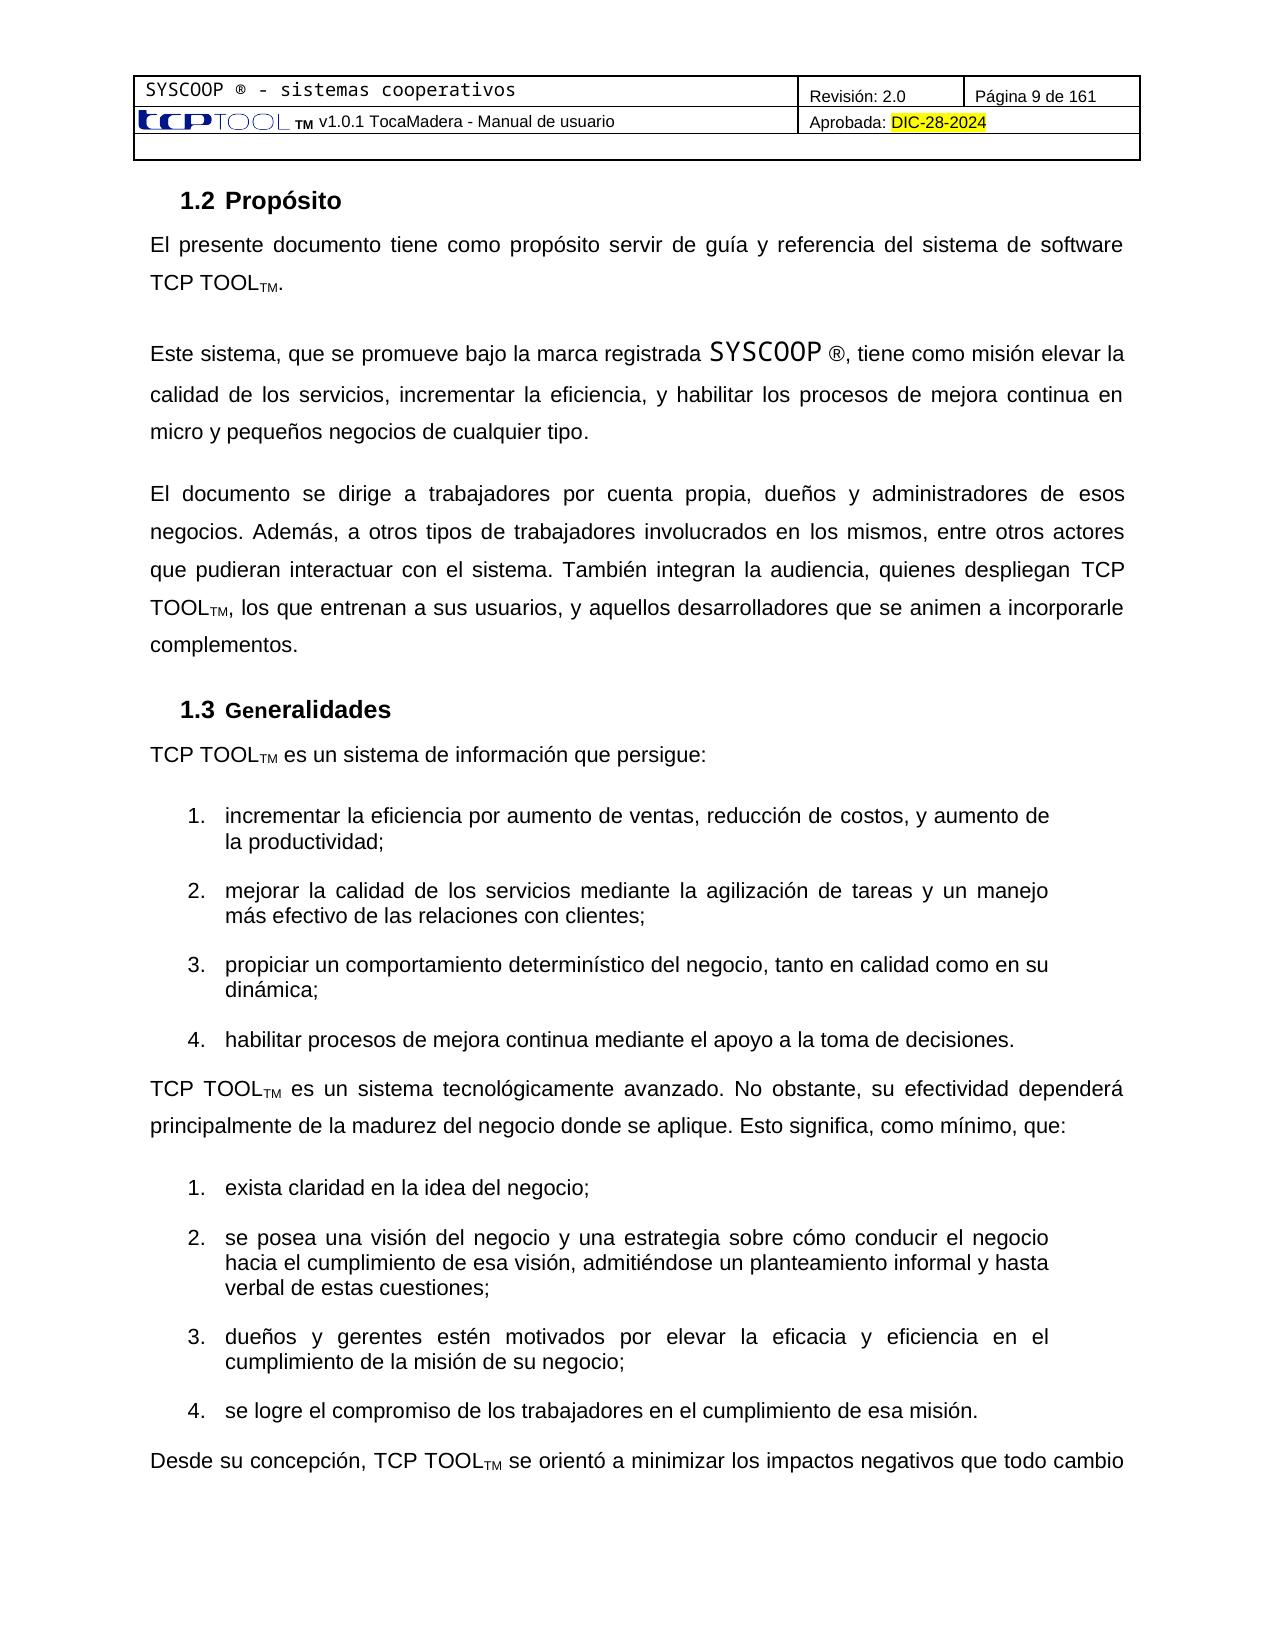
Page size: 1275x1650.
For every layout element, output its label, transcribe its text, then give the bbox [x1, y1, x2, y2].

text El presente documento tiene como propósito servir de guía y referencia del sistema de software TCP TOOLTM. [150, 232, 1125, 295]
list propiciar un comportamiento determinístico del negocio, tanto en calidad como en su dinámica; [187, 952, 1050, 1002]
list mejorar la calidad de los servicios mediante la agilización de tareas y un manejo más efectivo de las relaciones con clientes; [187, 878, 1050, 928]
subtitle Generalidades [180, 694, 1125, 723]
list se posea una visión del negocio y una estrategia sobre cómo conducir el negocio hacia el cumplimiento de esa visión, admitiéndose un planteamiento informal y hasta verbal de estas cuestiones; [187, 1224, 1050, 1300]
text TCP TOOLTM es un sistema de información que persigue: [150, 742, 1125, 767]
subtitle Propósito [180, 186, 1125, 214]
text TCP TOOLTM es un sistema tecnológicamente avanzado. No obstante, su efectividad dependerá principalmente de la madurez del negocio donde se aplique. Esto significa, como mínimo, que: [150, 1076, 1125, 1139]
text El documento se dirige a trabajadores por cuenta propia, dueños y administradores de esos negocios. Además, a otros tipos de trabajadores involucrados en los mismos, entre otros actores que pudieran interactuar con el sistema. También integran la audiencia, quienes despliegan TCP TOOLTM, los que entrenan a sus usuarios, y aquellos desarrolladores que se animen a incorporarle complementos. [150, 481, 1125, 657]
picture [138, 110, 290, 130]
list exista claridad en la idea del negocio; [187, 1175, 1050, 1200]
list se logre el compromiso de los trabajadores en el cumplimiento de esa misión. [187, 1398, 1050, 1423]
list habilitar procesos de mejora continua mediante el apoyo a la toma de decisiones. [187, 1026, 1050, 1052]
list dueños y gerentes estén motivados por elevar la eficacia y eficiencia en el cumplimiento de la misión de su negocio; [187, 1324, 1050, 1374]
text Este sistema, que se promueve bajo la marca registrada SYSCOOP ®, tiene como misión elevar la calidad de los servicios, incrementar la eficiencia, y habilitar los procesos de mejora continua en micro y pequeños negocios de cualquier tipo. [150, 332, 1125, 444]
text Desde su concepción, TCP TOOLTM se orientó a minimizar los impactos negativos que todo cambio [150, 1447, 1125, 1473]
list incrementar la eficiencia por aumento de ventas, reducción de costos, y aumento de la productividad; [187, 803, 1050, 854]
